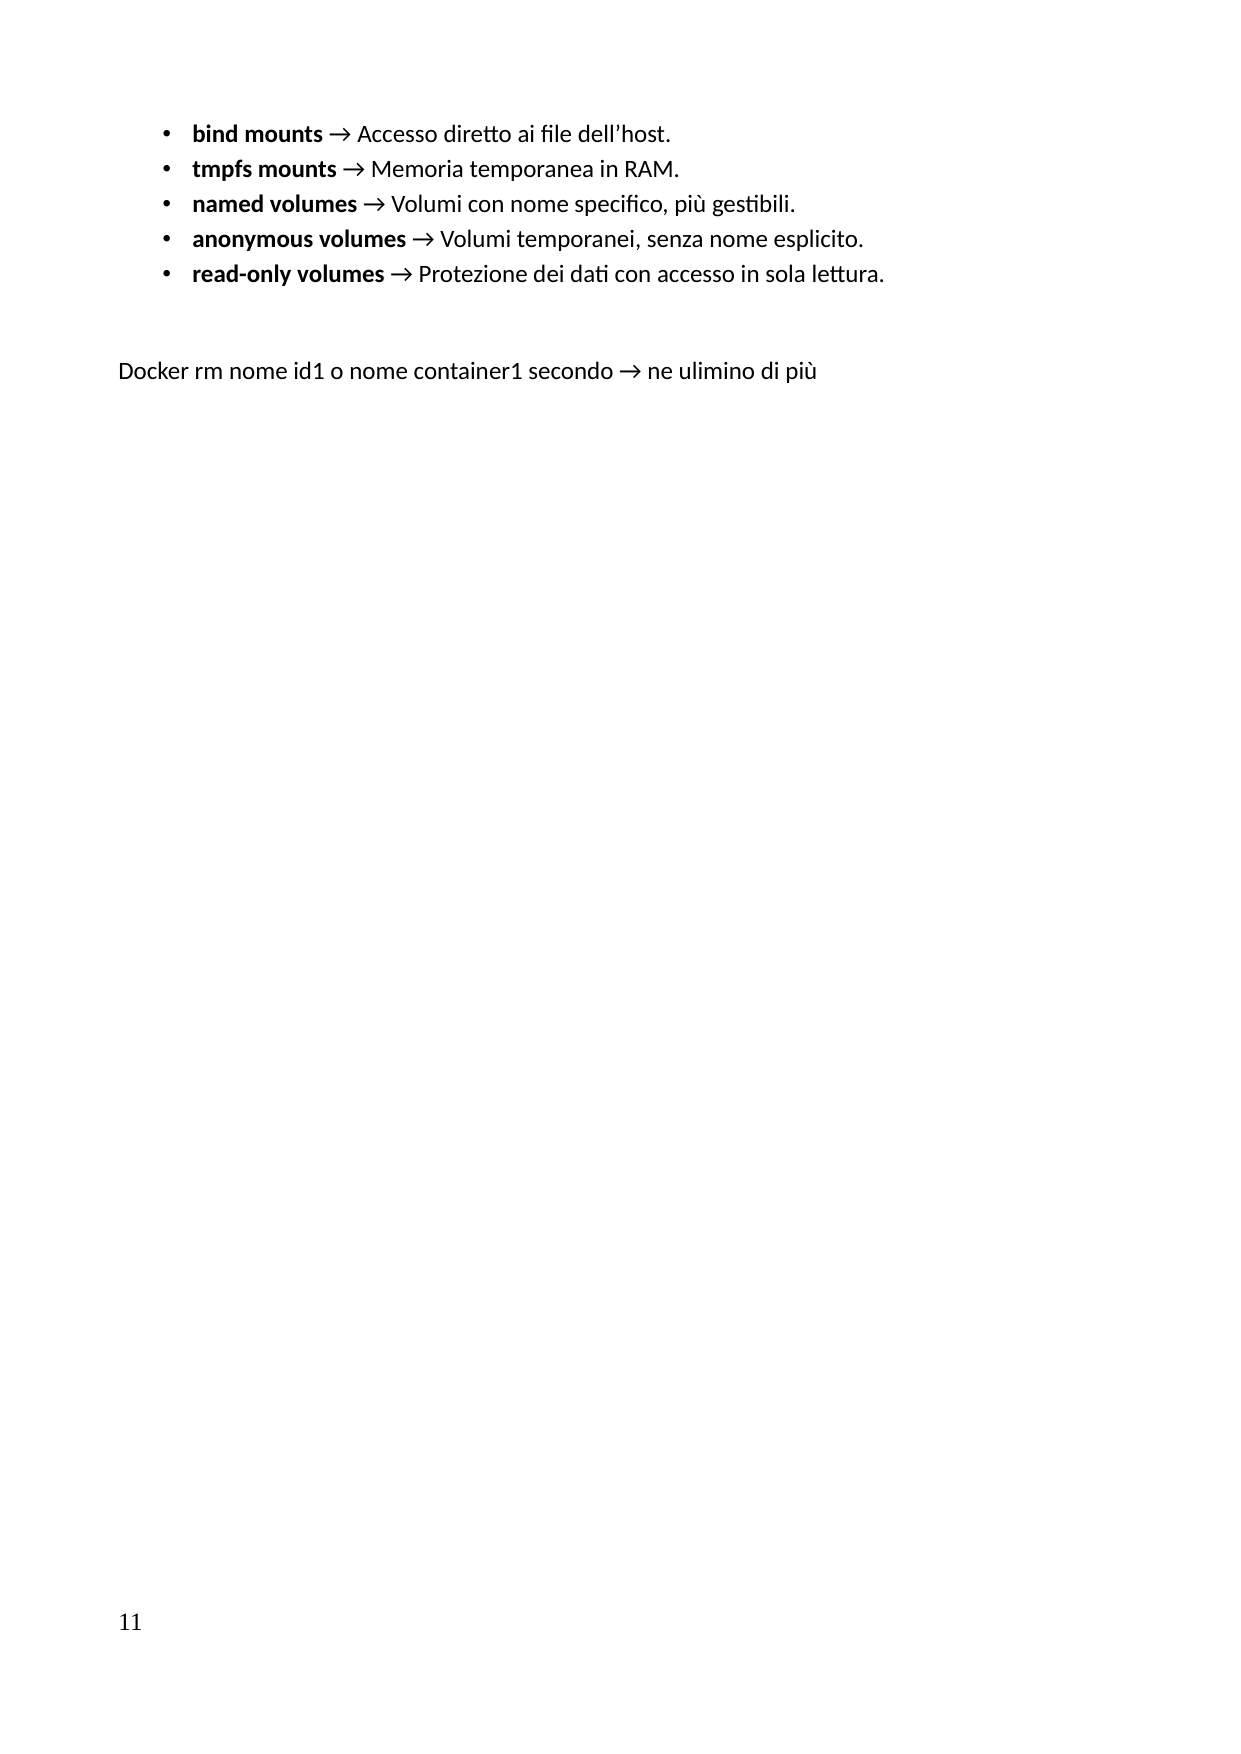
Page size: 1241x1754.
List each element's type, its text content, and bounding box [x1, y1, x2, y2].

text Docker rm nome id1 o nome container1 secondo → ne ulimino di più [118, 355, 1122, 386]
list named volumes → Volumi con nome specifico, più gestibili. [162, 188, 1122, 219]
list read-only volumes → Protezione dei dati con accesso in sola lettura. [162, 258, 1122, 289]
list tmpfs mounts → Memoria temporanea in RAM. [162, 153, 1122, 184]
list bind mounts → Accesso diretto ai file dell’host. [162, 118, 1122, 149]
list anonymous volumes → Volumi temporanei, senza nome esplicito. [162, 223, 1122, 254]
